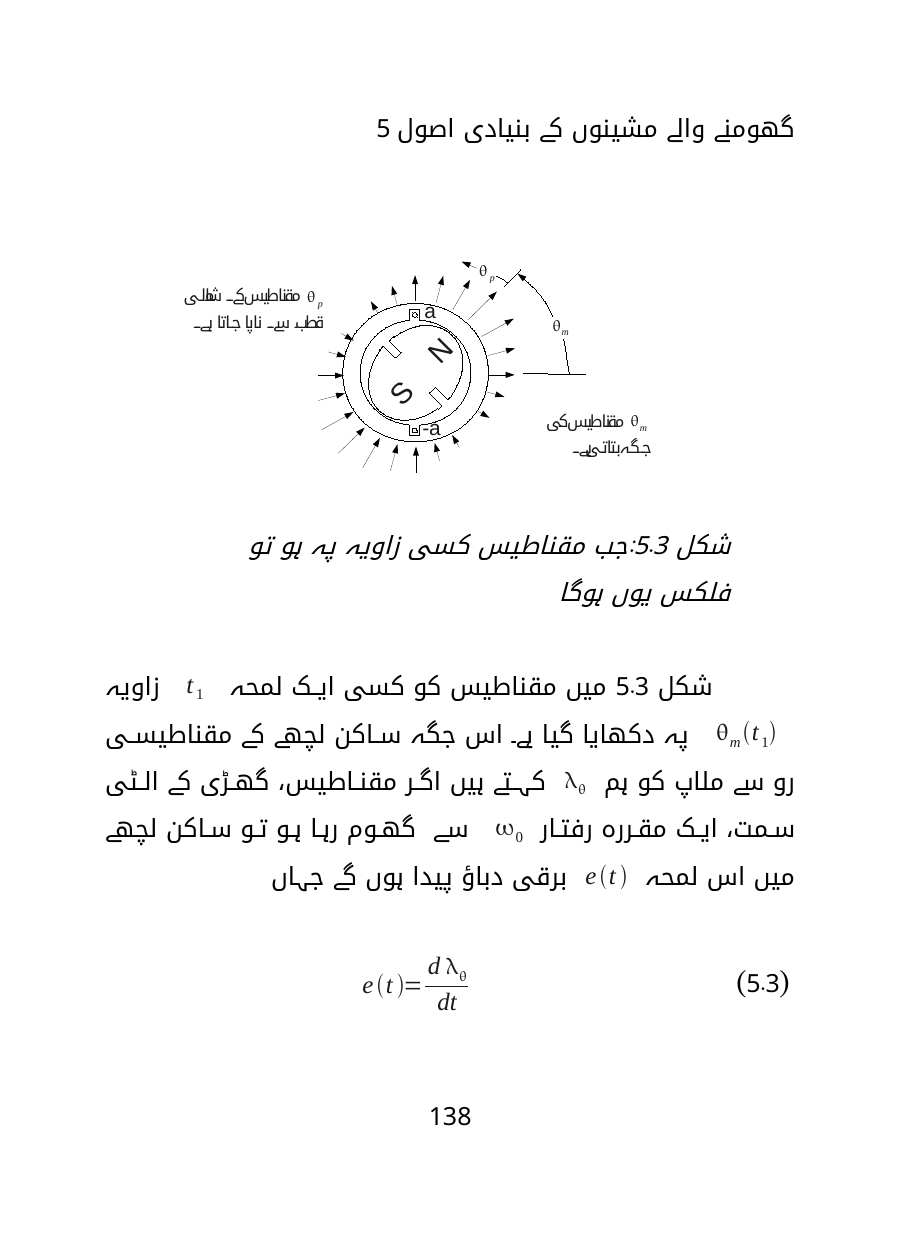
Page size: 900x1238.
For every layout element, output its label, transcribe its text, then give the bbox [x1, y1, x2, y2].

text شکل 5.3 میں مقناطیس کو کسی ایک لمحہ زاویہ پہ دکھایا گیا ہے۔ اس جگہ ساکن لچھے کے مقناطیسی رو سے ملاپ کو ہمکہتے ہیں اگر مقناطیس، گھڑی کے الٹی سمت، ایک مقررہ رفتار سے گھوم رہا ہو تو ساکن لچھے میں اس لمحہبرقی دباؤ پیدا ہوں گے جہاں [105, 664, 795, 901]
table_header [105, 947, 718, 1034]
table_header (5.3) [718, 947, 795, 1034]
text شکل 5.3:جب مقناطیس کسی زاویہ پہ ہو تو فلکس یوں ہوگا [169, 195, 731, 617]
